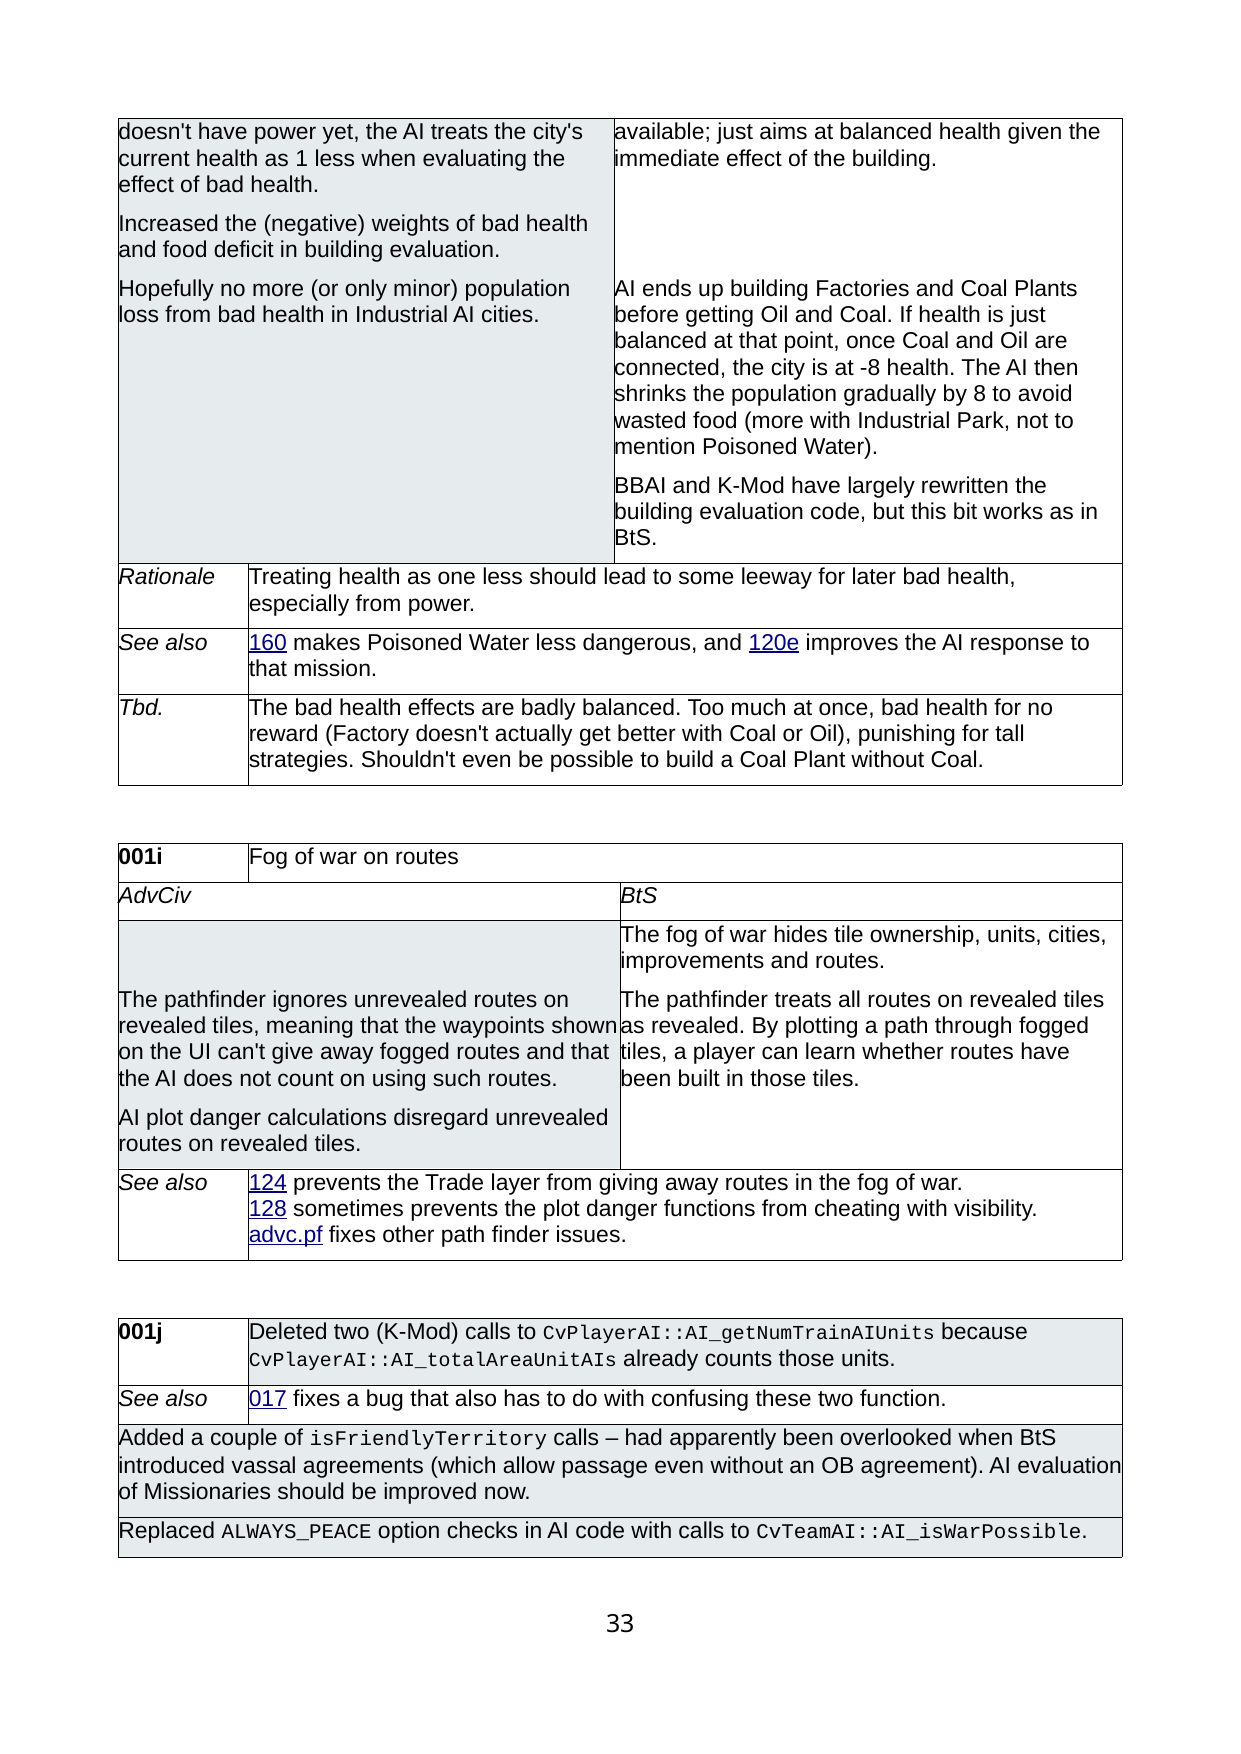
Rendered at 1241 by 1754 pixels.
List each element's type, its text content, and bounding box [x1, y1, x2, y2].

table_cell See also [119, 1170, 248, 1260]
table_cell The bad health effects are badly balanced. Too much at once, bad health for no reward (Factory doesn't actually get better with Coal or Oil), punishing for tall strategies. Shouldn't even be possible to build a Coal Plant without Coal. [249, 695, 1122, 785]
table_header Fog of war on routes [249, 844, 1122, 882]
table_cell Tbd. [119, 695, 248, 785]
table_cell AdvCiv [119, 883, 620, 920]
table_cell See also [119, 629, 248, 693]
table_cell See also [119, 1386, 248, 1424]
table_cell BtS [621, 883, 1122, 920]
table_cell Treating health as one less should lead to some leeway for later bad health, especially from power. [249, 564, 1122, 628]
table_header 001i [119, 844, 248, 882]
table_cell available; just aims at balanced health given the immediate effect of the building. AI ends up building Factories and Coal Plants before getting Oil and Coal. If health is just balanced at that point, once Coal and Oil are connected, the city is at -8 health. The AI then shrinks the population gradually by 8 to avoid wasted food (more with Industrial Park, not to mention Poisoned Water). BBAI and K-Mod have largely rewritten the building evaluation code, but this bit works as in BtS. [615, 119, 1122, 563]
table_header Deleted two (K-Mod) calls to CvPlayerAI::AI_getNumTrainAIUnits because CvPlayerAI::AI_totalAreaUnitAIs already counts those units. [249, 1319, 1122, 1385]
table_cell 017 fixes a bug that also has to do with confusing these two function. [249, 1386, 1122, 1424]
table_cell doesn't have power yet, the AI treats the city's current health as 1 less when evaluating the effect of bad health. Increased the (negative) weights of bad health and food deficit in building evaluation. Hopefully no more (or only minor) population loss from bad health in Industrial AI cities. [119, 119, 614, 563]
table_cell Added a couple of isFriendlyTerritory calls – had apparently been overlooked when BtS introduced vassal agreements (which allow passage even without an OB agreement). AI evaluation of Missionaries should be improved now. [119, 1425, 1122, 1517]
table_cell 124 prevents the Trade layer from giving away routes in the fog of war. 128 sometimes prevents the plot danger functions from cheating with visibility. advc.pf fixes other path finder issues. [249, 1170, 1122, 1260]
table_cell Rationale [119, 564, 248, 628]
table_cell 160 makes Poisoned Water less dangerous, and 120e improves the AI response to that mission. [249, 629, 1122, 693]
table_header 001j [119, 1319, 248, 1385]
table_cell The fog of war hides tile ownership, units, cities, improvements and routes. The pathfinder treats all routes on revealed tiles as revealed. By plotting a path through fogged tiles, a player can learn whether routes have been built in those tiles. [621, 921, 1122, 1168]
table_cell The pathfinder ignores unrevealed routes on revealed tiles, meaning that the waypoints shown on the UI can't give away fogged routes and that the AI does not count on using such routes. AI plot danger calculations disregard unrevealed routes on revealed tiles. [119, 921, 620, 1168]
table_cell Replaced ALWAYS_PEACE option checks in AI code with calls to CvTeamAI::AI_isWarPossible. [119, 1518, 1122, 1557]
